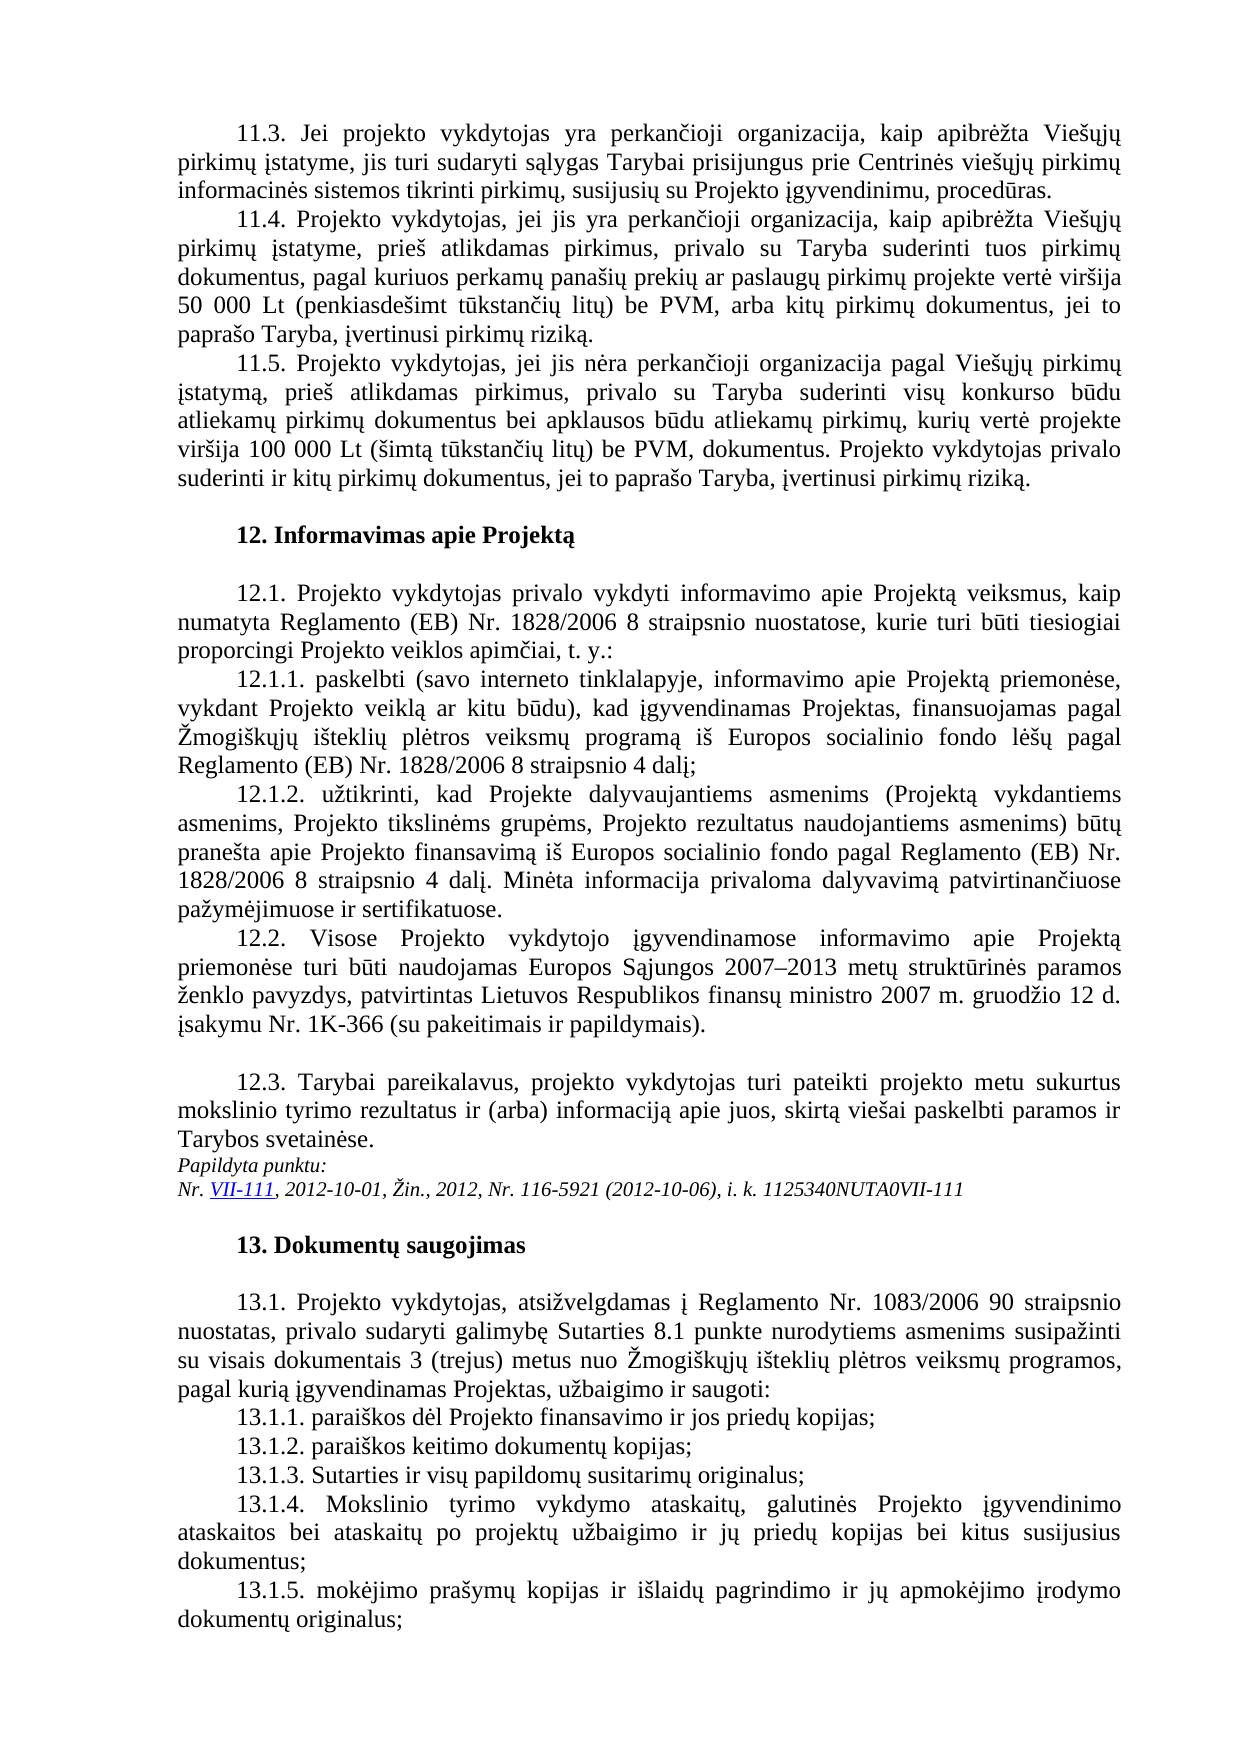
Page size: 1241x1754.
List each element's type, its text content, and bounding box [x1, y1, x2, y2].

text 11.3. Jei projekto vykdytojas yra perkančioji organizacija, kaip apibrėžta Viešųjų pirkimų įstatyme, jis turi sudaryti sąlygas Tarybai prisijungus prie Centrinės viešųjų pirkimų informacinės sistemos tikrinti pirkimų, susijusių su Projekto įgyvendinimu, procedūras. [177, 118, 1122, 204]
text 12.1.1. paskelbti (savo interneto tinklalapyje, informavimo apie Projektą priemonėse, vykdant Projekto veiklą ar kitu būdu), kad įgyvendinamas Projektas, finansuojamas pagal Žmogiškųjų išteklių plėtros veiksmų programą iš Europos socialinio fondo lėšų pagal Reglamento (EB) Nr. 1828/2006 8 straipsnio 4 dalį; [177, 664, 1122, 779]
text 13.1.1. paraiškos dėl Projekto finansavimo ir jos priedų kopijas; [177, 1402, 1122, 1431]
text 12.1.2. užtikrinti, kad Projekte dalyvaujantiems asmenims (Projektą vykdantiems asmenims, Projekto tikslinėms grupėms, Projekto rezultatus naudojantiems asmenims) būtų pranešta apie Projekto finansavimą iš Europos socialinio fondo pagal Reglamento (EB) Nr. 1828/2006 8 straipsnio 4 dalį. Minėta informacija privaloma dalyvavimą patvirtinančiuose pažymėjimuose ir sertifikatuose. [177, 779, 1122, 923]
text Nr. VII-111, 2012-10-01, Žin., 2012, Nr. 116-5921 (2012-10-06), i. k. 1125340NUTA0VII-111 [177, 1177, 1122, 1201]
text Papildyta punktu: [177, 1153, 1122, 1177]
text 12.3. Tarybai pareikalavus, projekto vykdytojas turi pateikti projekto metu sukurtus mokslinio tyrimo rezultatus ir (arba) informaciją apie juos, skirtą viešai paskelbti paramos ir Tarybos svetainėse. [177, 1067, 1122, 1153]
text 11.4. Projekto vykdytojas, jei jis yra perkančioji organizacija, kaip apibrėžta Viešųjų pirkimų įstatyme, prieš atlikdamas pirkimus, privalo su Taryba suderinti tuos pirkimų dokumentus, pagal kuriuos perkamų panašių prekių ar paslaugų pirkimų projekte vertė viršija 50 000 Lt (penkiasdešimt tūkstančių litų) be PVM, arba kitų pirkimų dokumentus, jei to paprašo Taryba, įvertinusi pirkimų riziką. [177, 204, 1122, 348]
text 13.1.3. Sutarties ir visų papildomų susitarimų originalus; [177, 1460, 1122, 1489]
text 12. Informavimas apie Projektą [177, 521, 1122, 549]
text 12.1. Projekto vykdytojas privalo vykdyti informavimo apie Projektą veiksmus, kaip numatyta Reglamento (EB) Nr. 1828/2006 8 straipsnio nuostatose, kurie turi būti tiesiogiai proporcingi Projekto veiklos apimčiai, t. y.: [177, 578, 1122, 664]
text 13.1.5. mokėjimo prašymų kopijas ir išlaidų pagrindimo ir jų apmokėjimo įrodymo dokumentų originalus; [177, 1575, 1122, 1632]
text 13. Dokumentų saugojimas [177, 1230, 1122, 1259]
text 13.1.2. paraiškos keitimo dokumentų kopijas; [177, 1431, 1122, 1460]
text 12.2. Visose Projekto vykdytojo įgyvendinamose informavimo apie Projektą priemonėse turi būti naudojamas Europos Sąjungos 2007–2013 metų struktūrinės paramos ženklo pavyzdys, patvirtintas Lietuvos Respublikos finansų ministro 2007 m. gruodžio 12 d. įsakymu Nr. 1K-366 (su pakeitimais ir papildymais). [177, 923, 1122, 1038]
text 13.1. Projekto vykdytojas, atsižvelgdamas į Reglamento Nr. 1083/2006 90 straipsnio nuostatas, privalo sudaryti galimybę Sutarties 8.1 punkte nurodytiems asmenims susipažinti su visais dokumentais 3 (trejus) metus nuo Žmogiškųjų išteklių plėtros veiksmų programos, pagal kurią įgyvendinamas Projektas, užbaigimo ir saugoti: [177, 1287, 1122, 1402]
text 11.5. Projekto vykdytojas, jei jis nėra perkančioji organizacija pagal Viešųjų pirkimų įstatymą, prieš atlikdamas pirkimus, privalo su Taryba suderinti visų konkurso būdu atliekamų pirkimų dokumentus bei apklausos būdu atliekamų pirkimų, kurių vertė projekte viršija 100 000 Lt (šimtą tūkstančių litų) be PVM, dokumentus. Projekto vykdytojas privalo suderinti ir kitų pirkimų dokumentus, jei to paprašo Taryba, įvertinusi pirkimų riziką. [177, 348, 1122, 492]
text 13.1.4. Mokslinio tyrimo vykdymo ataskaitų, galutinės Projekto įgyvendinimo ataskaitos bei ataskaitų po projektų užbaigimo ir jų priedų kopijas bei kitus susijusius dokumentus; [177, 1489, 1122, 1575]
